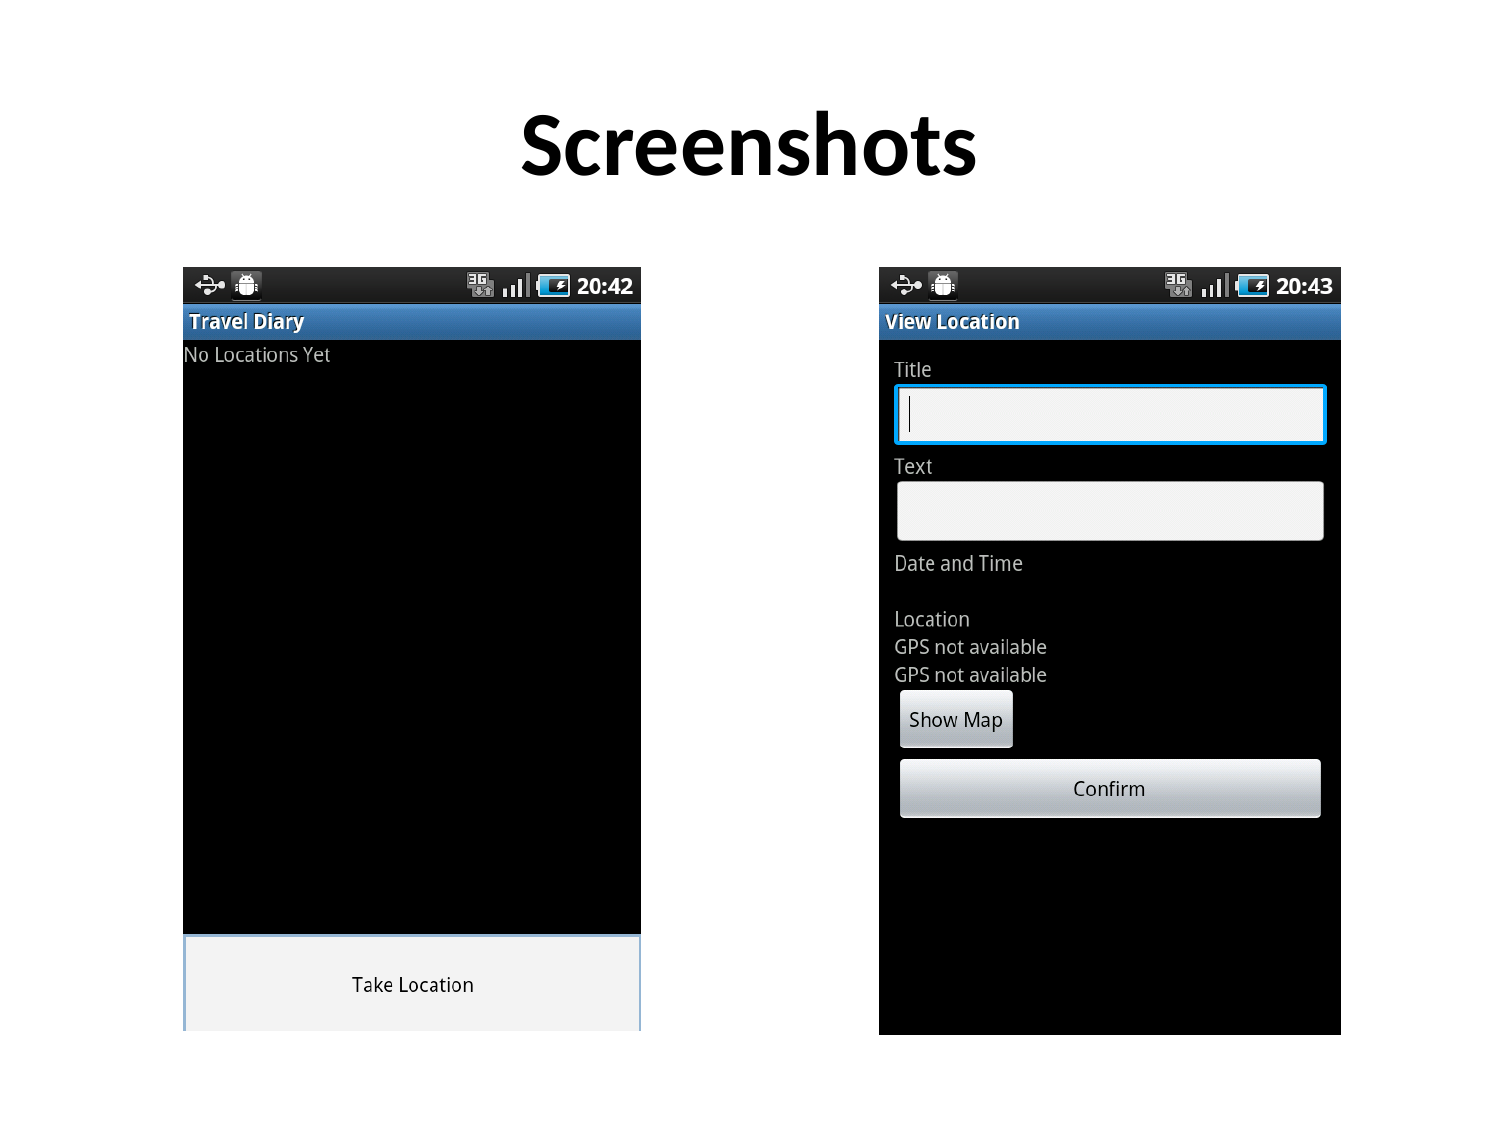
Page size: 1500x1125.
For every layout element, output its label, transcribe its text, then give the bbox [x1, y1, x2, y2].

picture [879, 267, 1341, 1035]
picture [183, 267, 641, 1031]
title Screenshots [75, 45, 1426, 233]
